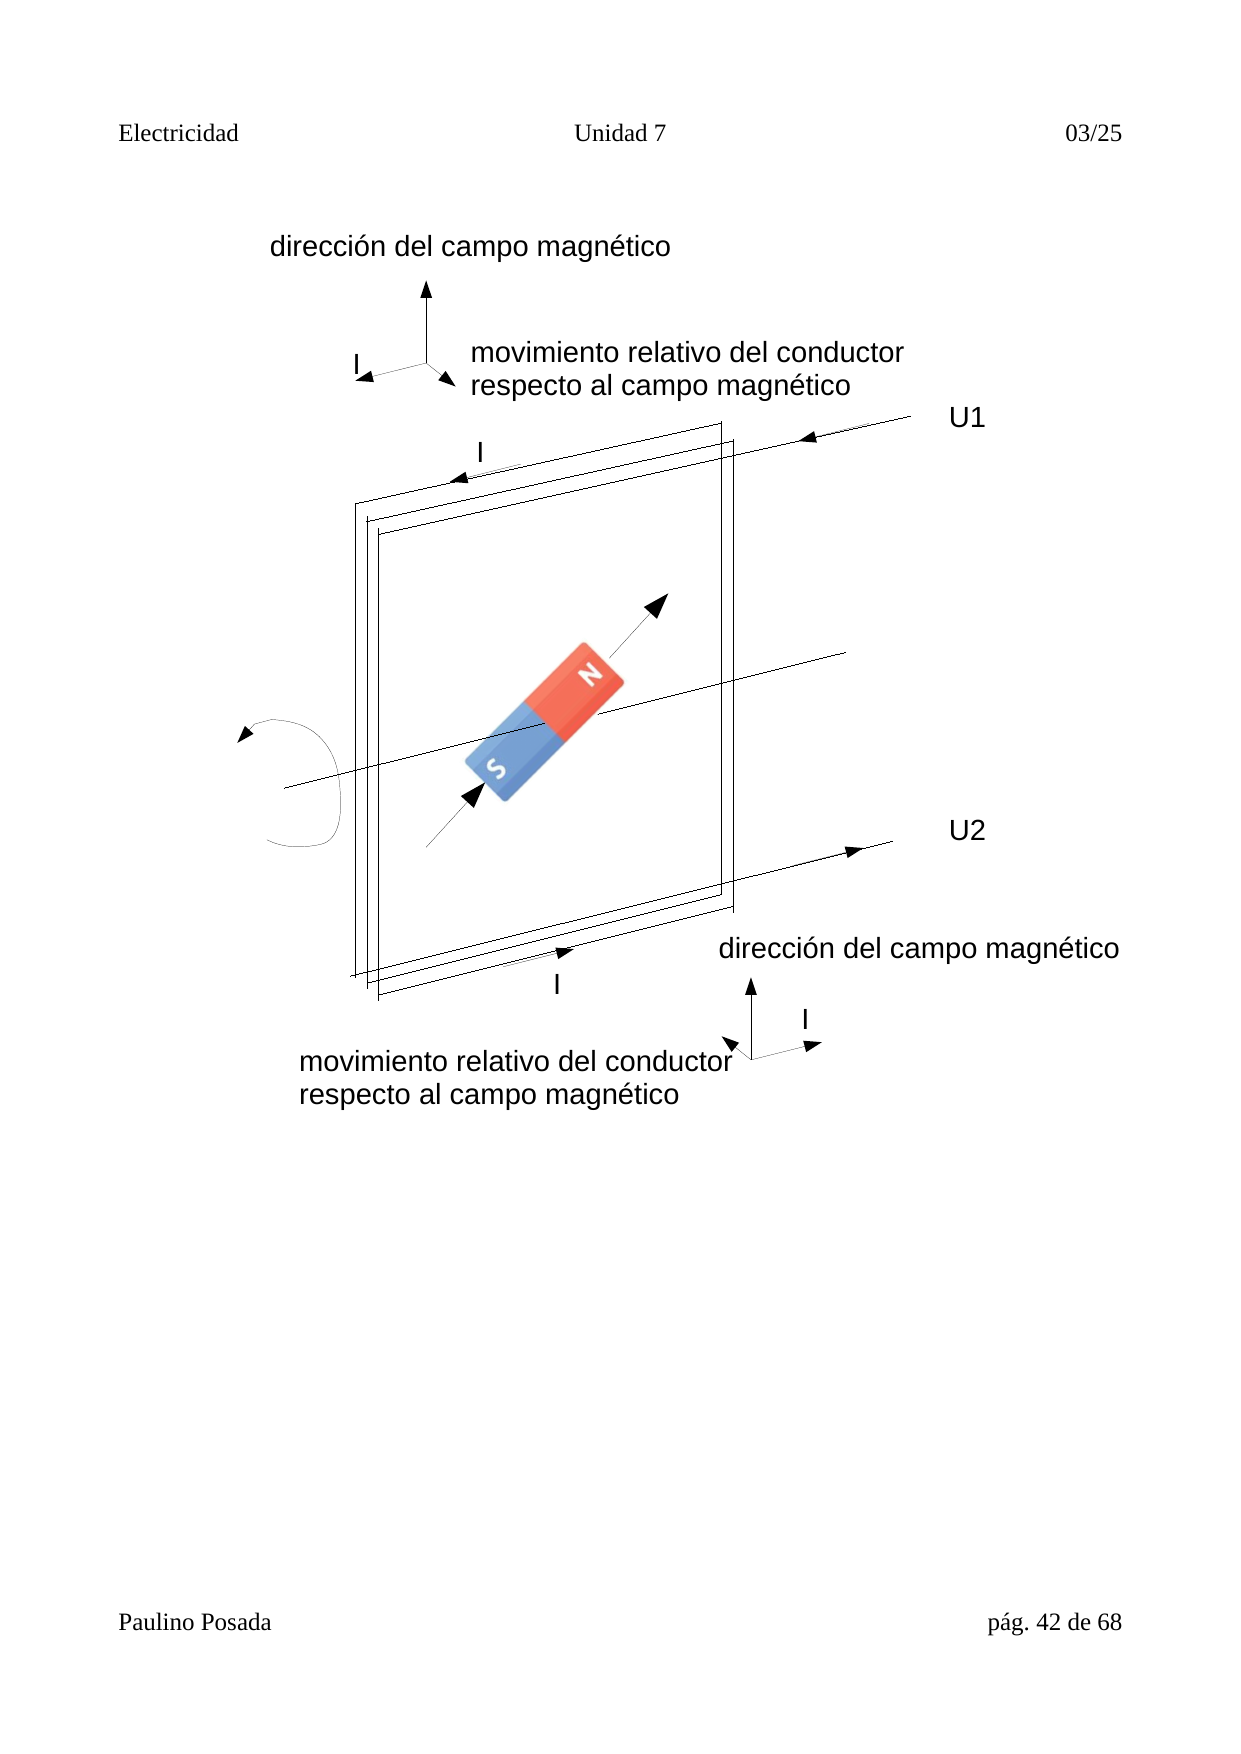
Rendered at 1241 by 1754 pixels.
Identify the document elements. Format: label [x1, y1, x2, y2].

picture [460, 638, 629, 807]
